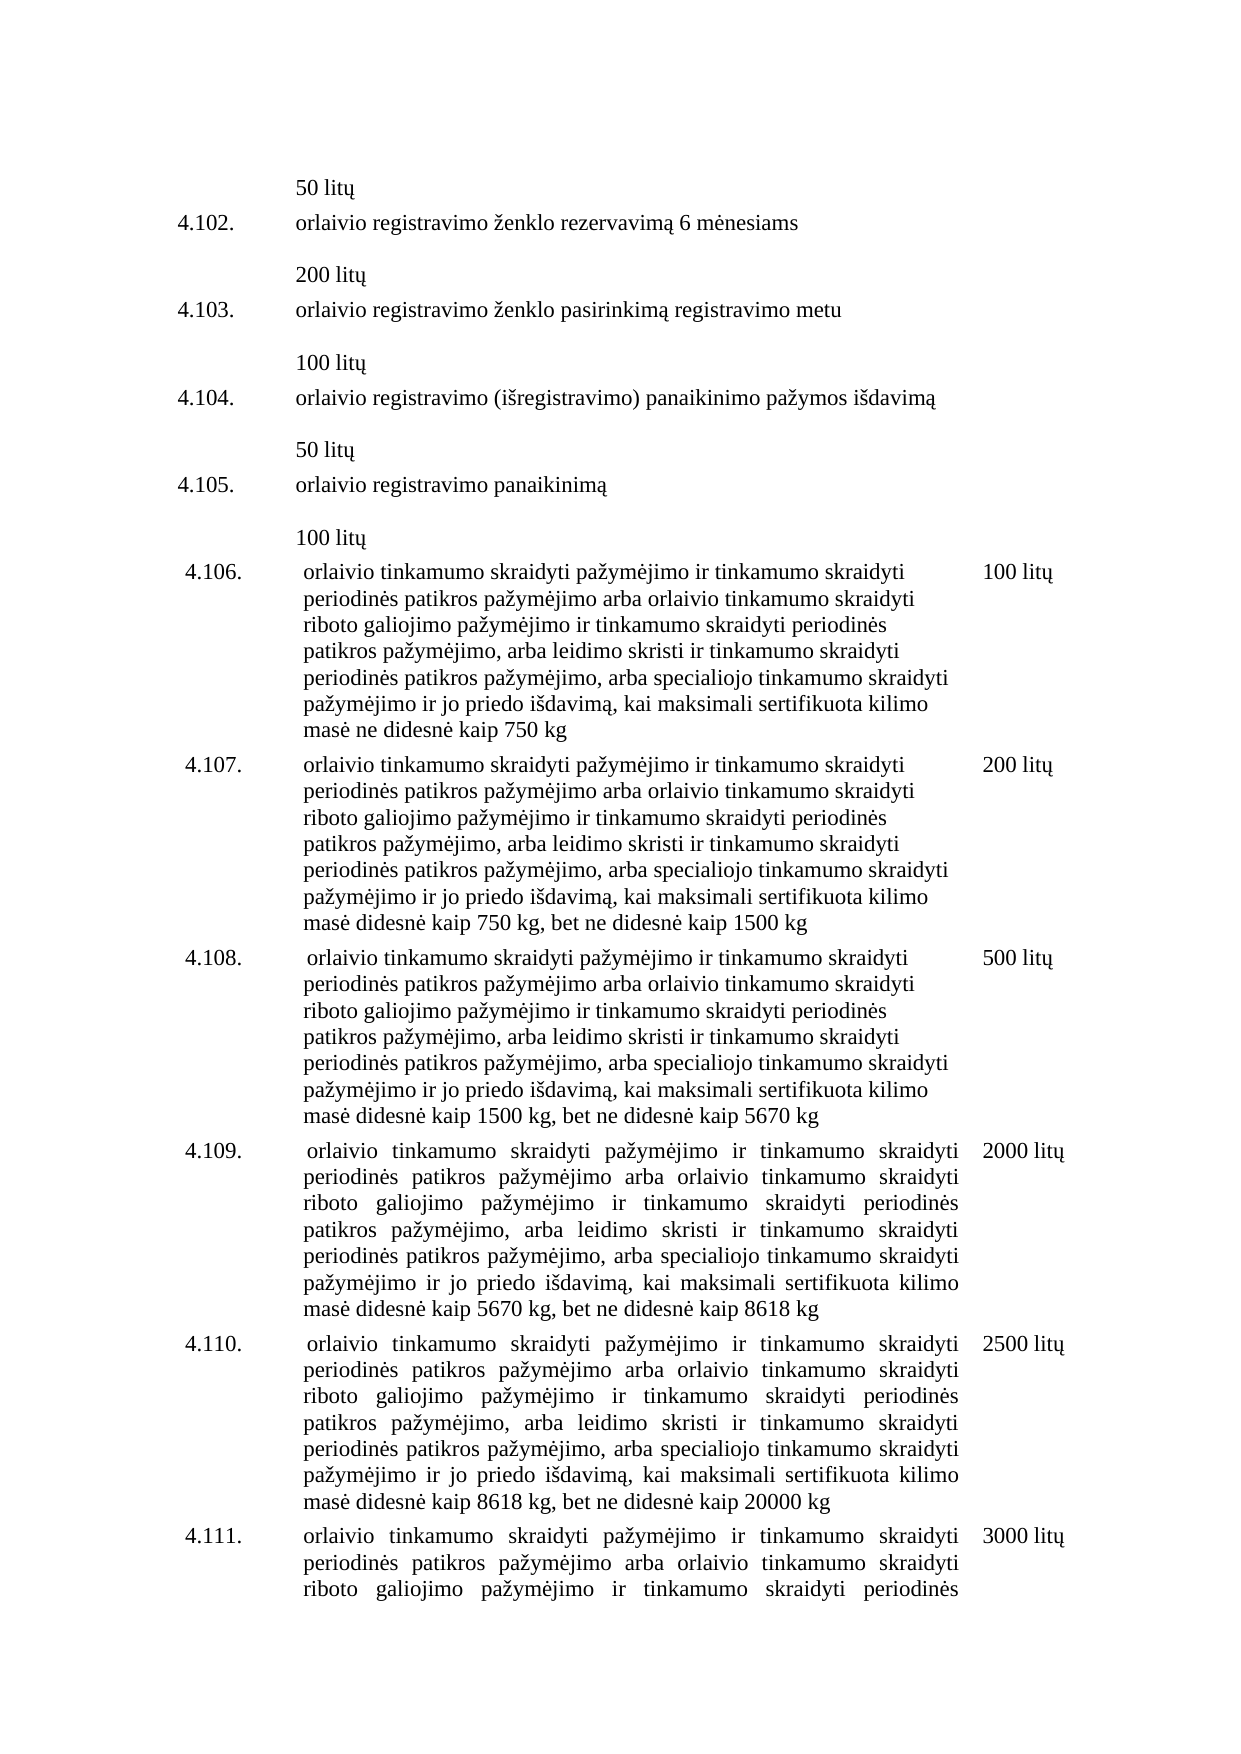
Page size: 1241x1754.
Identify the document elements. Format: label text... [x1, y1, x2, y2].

table_header 4.106. [174, 558, 292, 751]
text 4.103. orlaivio registravimo ženklo pasirinkimą registravimo metu 100 litų [177, 296, 945, 375]
table_cell 3000 litų [971, 1523, 1144, 1601]
table_cell orlaivio tinkamumo skraidyti pažymėjimo ir tinkamumo skraidyti periodinės patikros pažymėjimo arba orlaivio tinkamumo skraidyti riboto galiojimo pažymėjimo ir tinkamumo skraidyti periodinės patikros pažymėjimo, arba leidimo skristi ir tinkamumo skraidyti periodinės patikros pažymėjimo, arba specialiojo tinkamumo skraidyti pažymėjimo ir jo priedo išdavimą, kai maksimali sertifikuota kilimo masė didesnė kaip 8618 kg, bet ne didesnė kaip 20000 kg [292, 1330, 971, 1522]
text 4.105. orlaivio registravimo panaikinimą 100 litų [177, 471, 945, 550]
table_cell 4.110. [174, 1330, 292, 1522]
table_cell 4.108. [174, 944, 292, 1137]
table_cell 4.107. [174, 751, 292, 944]
table_cell orlaivio tinkamumo skraidyti pažymėjimo ir tinkamumo skraidyti periodinės patikros pažymėjimo arba orlaivio tinkamumo skraidyti riboto galiojimo pažymėjimo ir tinkamumo skraidyti periodinės patikros pažymėjimo, arba leidimo skristi ir tinkamumo skraidyti periodinės patikros pažymėjimo, arba specialiojo tinkamumo skraidyti pažymėjimo ir jo priedo išdavimą, kai maksimali sertifikuota kilimo masė didesnė kaip 750 kg, bet ne didesnė kaip 1500 kg [292, 751, 971, 944]
table_cell orlaivio tinkamumo skraidyti pažymėjimo ir tinkamumo skraidyti periodinės patikros pažymėjimo arba orlaivio tinkamumo skraidyti riboto galiojimo pažymėjimo ir tinkamumo skraidyti periodinės [292, 1523, 971, 1601]
text 4.102. orlaivio registravimo ženklo rezervavimą 6 mėnesiams 200 litų [177, 209, 945, 288]
table_cell 4.109. [174, 1137, 292, 1329]
table_cell orlaivio tinkamumo skraidyti pažymėjimo ir tinkamumo skraidyti periodinės patikros pažymėjimo arba orlaivio tinkamumo skraidyti riboto galiojimo pažymėjimo ir tinkamumo skraidyti periodinės patikros pažymėjimo, arba leidimo skristi ir tinkamumo skraidyti periodinės patikros pažymėjimo, arba specialiojo tinkamumo skraidyti pažymėjimo ir jo priedo išdavimą, kai maksimali sertifikuota kilimo masė didesnė kaip 5670 kg, bet ne didesnė kaip 8618 kg [292, 1137, 971, 1329]
table_header orlaivio tinkamumo skraidyti pažymėjimo ir tinkamumo skraidyti periodinės patikros pažymėjimo arba orlaivio tinkamumo skraidyti riboto galiojimo pažymėjimo ir tinkamumo skraidyti periodinės patikros pažymėjimo, arba leidimo skristi ir tinkamumo skraidyti periodinės patikros pažymėjimo, arba specialiojo tinkamumo skraidyti pažymėjimo ir jo priedo išdavimą, kai maksimali sertifikuota kilimo masė ne didesnė kaip 750 kg [292, 558, 971, 751]
table_cell orlaivio tinkamumo skraidyti pažymėjimo ir tinkamumo skraidyti periodinės patikros pažymėjimo arba orlaivio tinkamumo skraidyti riboto galiojimo pažymėjimo ir tinkamumo skraidyti periodinės patikros pažymėjimo, arba leidimo skristi ir tinkamumo skraidyti periodinės patikros pažymėjimo, arba specialiojo tinkamumo skraidyti pažymėjimo ir jo priedo išdavimą, kai maksimali sertifikuota kilimo masė didesnė kaip 1500 kg, bet ne didesnė kaip 5670 kg [292, 944, 971, 1137]
table_cell 4.111. [174, 1523, 292, 1601]
table_cell 2000 litų [971, 1137, 1144, 1329]
text 4.104. orlaivio registravimo (išregistravimo) panaikinimo pažymos išdavimą 50 litų [177, 383, 945, 463]
text 50 litų [177, 148, 945, 200]
table_cell 500 litų [971, 944, 1144, 1137]
table_header 100 litų [971, 558, 1144, 751]
table_cell 200 litų [971, 751, 1144, 944]
table_cell 2500 litų [971, 1330, 1144, 1522]
